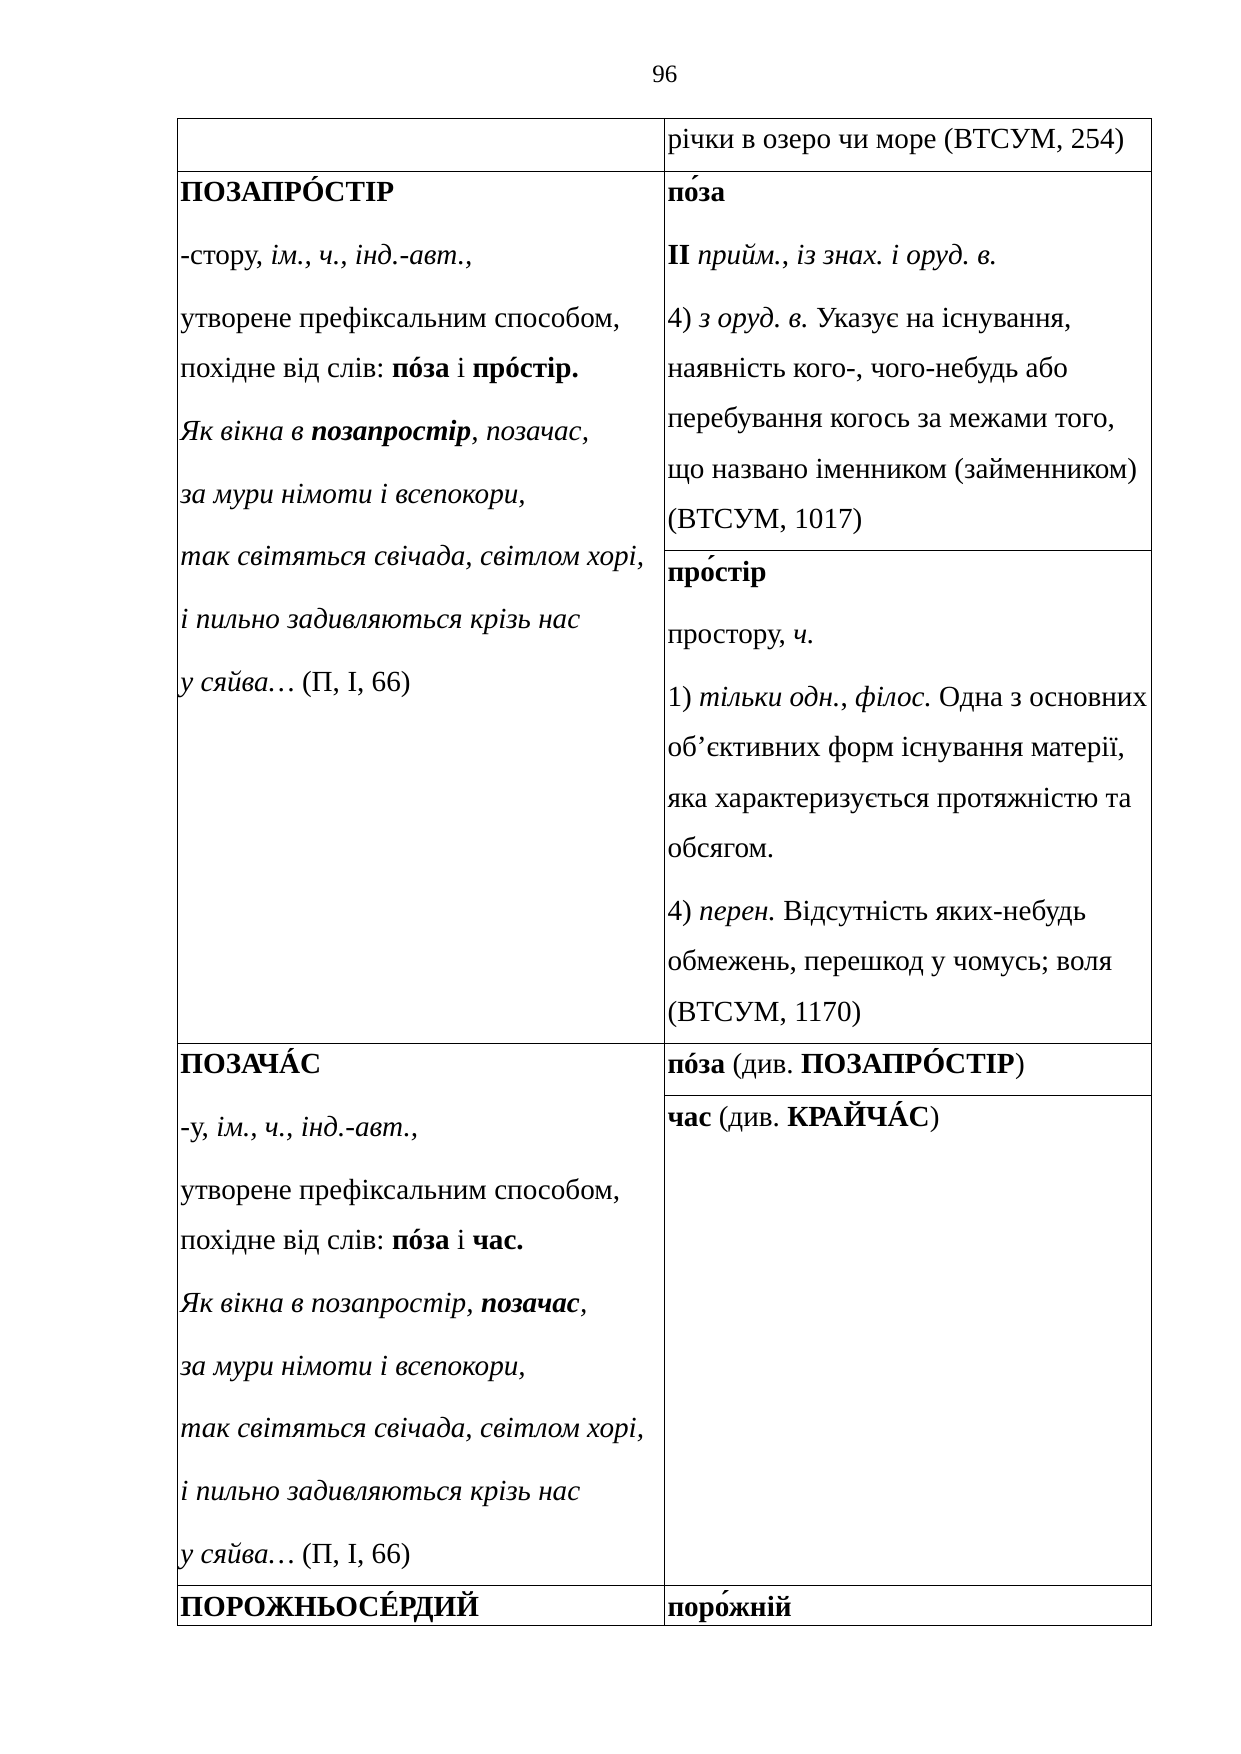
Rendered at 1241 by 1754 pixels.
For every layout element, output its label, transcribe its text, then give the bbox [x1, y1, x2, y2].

table_cell річки в озеро чи море (ВТСУМ, 254) [665, 119, 1151, 171]
table_cell [178, 119, 664, 171]
table_cell по́за II прийм., із знах. і оруд. в. 4) з оруд. в. Указує на існування, наявність кого-, чого-небудь або перебування когось за межами того, що названо іменником (займенником) (ВТСУМ, 1017) [665, 172, 1151, 550]
table_cell ПОРОЖНЬОСÉРДИЙ [178, 1586, 664, 1625]
table_cell час (див. КРАЙЧÁС) [665, 1096, 1151, 1585]
table_cell ПОЗАПРÓСТІР -стору, ім., ч., інд.-авт., утворене префіксальним способом, похідне від слів: пóза і прóстір. Як вікна в позапростір, позачас, за мури німоти і всепокори, так світяться свічада, світлом хорі, і пильно задивляються крізь нас у сяйва… (П, І, 66) [178, 172, 664, 1043]
table_cell про́стір простору, ч. 1) тільки одн., філос. Одна з основних об’єктивних форм існування матерії, яка характеризується протяжністю та обсягом. 4) перен. Відсутність яких-небудь обмежень, перешкод у чомусь; воля (ВТСУМ, 1170) [665, 551, 1151, 1043]
table_cell ПОЗАЧÁС -у, ім., ч., інд.-авт., утворене префіксальним способом, похідне від слів: пóза і час. Як вікна в позапростір, позачас, за мури німоти і всепокори, так світяться свічада, світлом хорі, і пильно задивляються крізь нас у сяйва… (П, І, 66) [178, 1044, 664, 1585]
table_cell поро́жній [665, 1586, 1151, 1625]
table_cell пóза (див. ПОЗАПРÓСТІР) [665, 1044, 1151, 1095]
